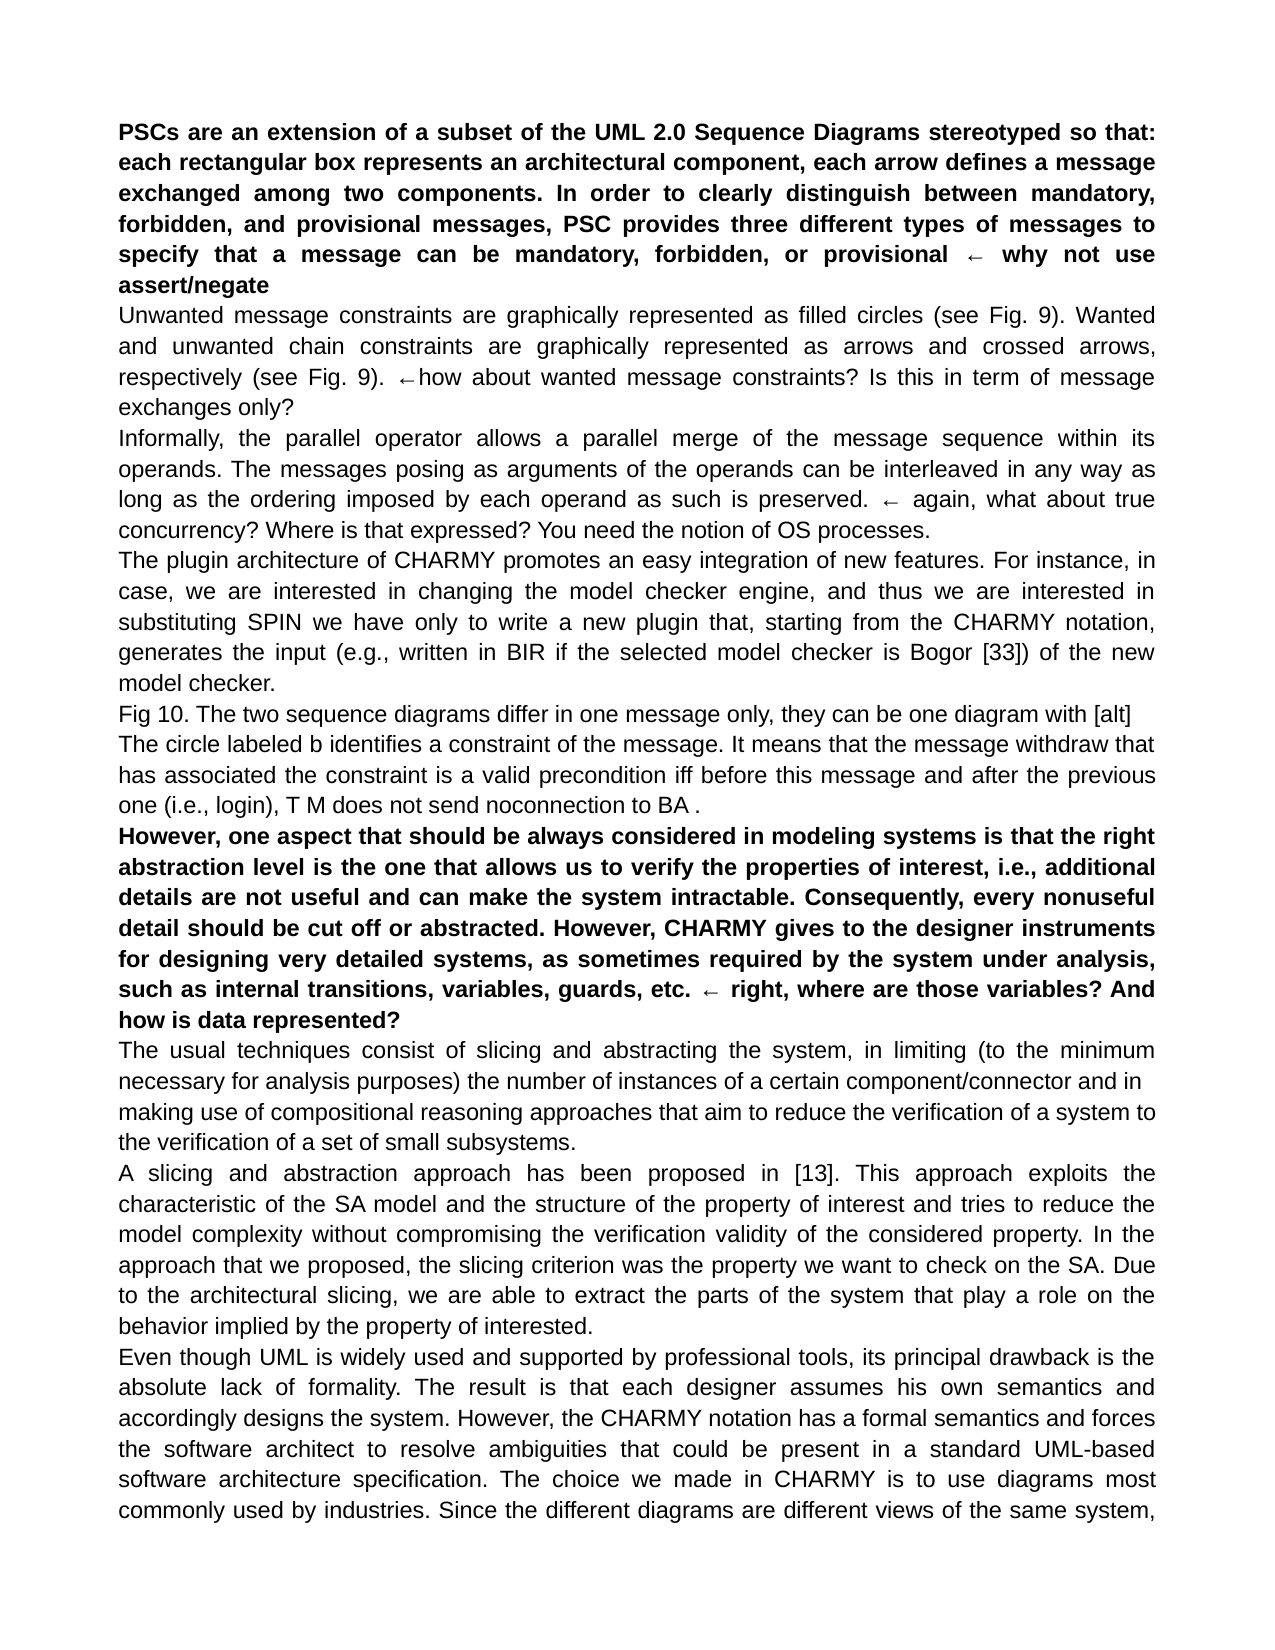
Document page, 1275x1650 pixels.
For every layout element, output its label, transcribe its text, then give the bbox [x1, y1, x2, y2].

text The usual techniques consist of slicing and abstracting the system, in limiting (to the minimum necessary for analysis purposes) the number of instances of a certain component/connector and in [118, 1037, 1157, 1094]
text The plugin architecture of CHARMY promotes an easy integration of new features. For instance, in case, we are interested in changing the model checker engine, and thus we are interested in substituting SPIN we have only to write a new plugin that, starting from the CHARMY notation, generates the input (e.g., written in BIR if the selected model checker is Bogor [33]) of the new model checker. [118, 547, 1157, 696]
text making use of compositional reasoning approaches that aim to reduce the verification of a system to the verification of a set of small subsystems. [118, 1098, 1157, 1156]
text Fig 10. The two sequence diagrams differ in one message only, they can be one diagram with [alt] [118, 700, 1157, 727]
text However, one aspect that should be always considered in modeling systems is that the right abstraction level is the one that allows us to verify the properties of interest, i.e., additional details are not useful and can make the system intractable. Consequently, every nonuseful detail should be cut off or abstracted. However, CHARMY gives to the designer instruments for designing very detailed systems, as sometimes required by the system under analysis, such as internal transitions, variables, guards, etc. ← right, where are those variables? And how is data represented? [118, 822, 1157, 1033]
text PSCs are an extension of a subset of the UML 2.0 Sequence Diagrams stereotyped so that: each rectangular box represents an architectural component, each arrow defines a message exchanged among two components. In order to clearly distinguish between mandatory, forbidden, and provisional messages, PSC provides three different types of messages to specify that a message can be mandatory, forbidden, or provisional ← why not use assert/negate [118, 118, 1157, 298]
text The circle labeled b identifies a constraint of the message. It means that the message withdraw that has associated the constraint is a valid precondition iff before this message and after the previous one (i.e., login), T M does not send noconnection to BA . [118, 731, 1157, 819]
text Informally, the parallel operator allows a parallel merge of the message sequence within its operands. The messages posing as arguments of the operands can be interleaved in any way as long as the ordering imposed by each operand as such is preserved. ← again, what about true concurrency? Where is that expressed? You need the notion of OS processes. [118, 424, 1157, 543]
text Even though UML is widely used and supported by professional tools, its principal drawback is the absolute lack of formality. The result is that each designer assumes his own semantics and accordingly designs the system. However, the CHARMY notation has a formal semantics and forces the software architect to resolve ambiguities that could be present in a standard UML-based software architecture specification. The choice we made in CHARMY is to use diagrams most commonly used by industries. Since the different diagrams are different views of the same system, [118, 1343, 1157, 1523]
text Unwanted message constraints are graphically represented as filled circles (see Fig. 9). Wanted and unwanted chain constraints are graphically represented as arrows and crossed arrows, respectively (see Fig. 9). ←how about wanted message constraints? Is this in term of message exchanges only? [118, 302, 1157, 421]
text A slicing and abstraction approach has been proposed in [13]. This approach exploits the characteristic of the SA model and the structure of the property of interest and tries to reduce the model complexity without compromising the verification validity of the considered property. In the approach that we proposed, the slicing criterion was the property we want to check on the SA. Due to the architectural slicing, we are able to extract the parts of the system that play a role on the behavior implied by the property of interested. [118, 1159, 1157, 1339]
